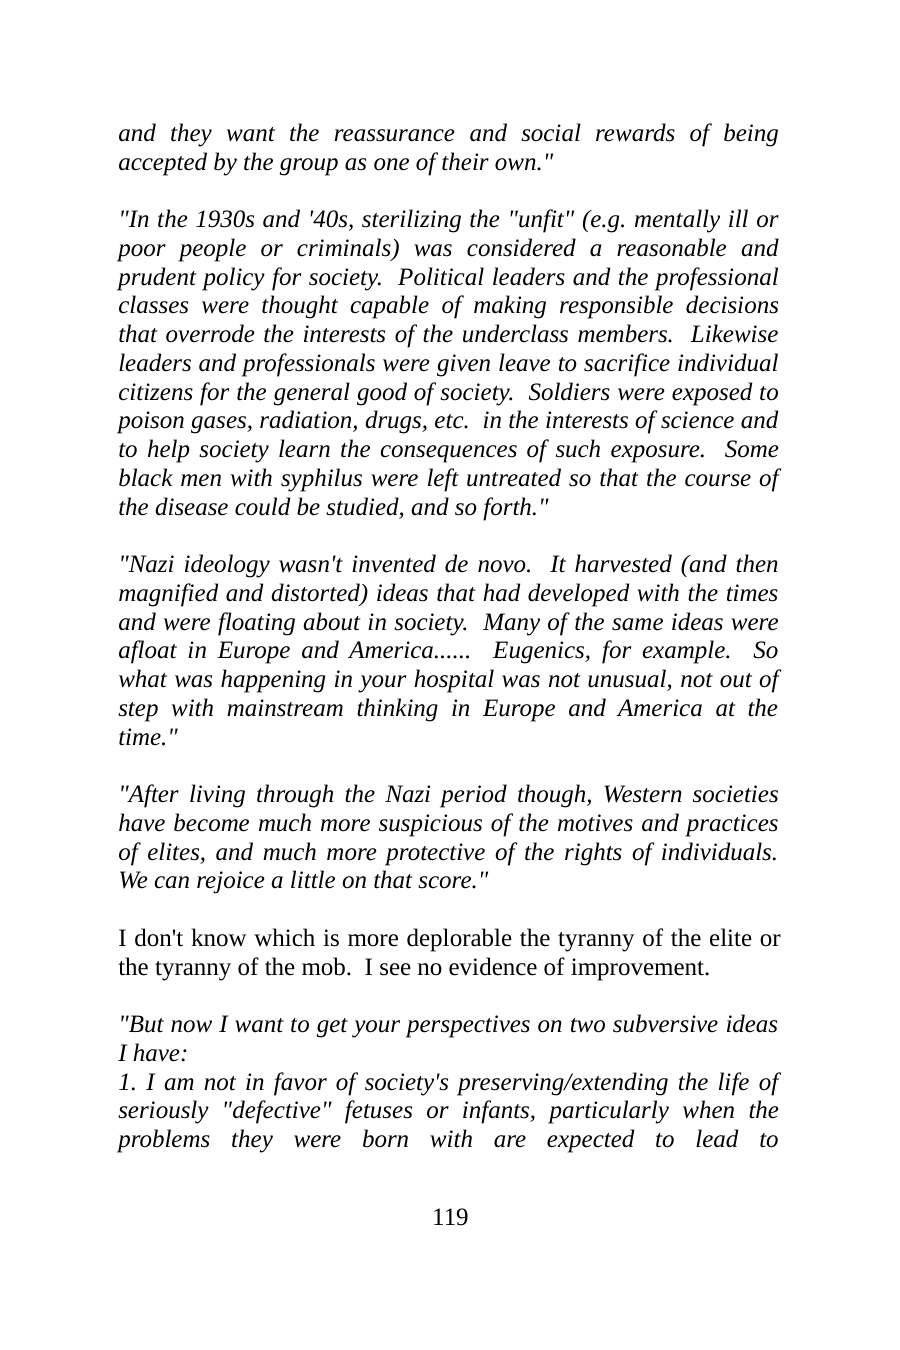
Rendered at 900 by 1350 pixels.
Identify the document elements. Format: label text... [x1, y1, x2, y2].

text and they want the reassurance and social rewards of being accepted by the group as one of their own." [118, 118, 782, 176]
text "In the 1930s and '40s, sterilizing the "unfit" (e.g. mentally ill or poor people or criminals) was considered a reasonable and prudent policy for society. Political leaders and the professional classes were thought capable of making responsible decisions that overrode the interests of the underclass members. Likewise leaders and professionals were given leave to sacrifice individual citizens for the general good of society. Soldiers were exposed to poison gases, radiation, drugs, etc. in the interests of science and to help society learn the consequences of such exposure. Some black men with syphilus were left untreated so that the course of the disease could be studied, and so forth." [118, 204, 782, 521]
text I don't know which is more deplorable the tyranny of the elite or the tyranny of the mob. I see no evidence of improvement. [118, 923, 782, 981]
text "But now I want to get your perspectives on two subversive ideas I have: [118, 1009, 782, 1067]
text 1. I am not in favor of society's preserving/extending the life of seriously "defective" fetuses or infants, particularly when the problems they were born with are expected to lead to [118, 1067, 782, 1153]
text "After living through the Nazi period though, Western societies have become much more suspicious of the motives and practices of elites, and much more protective of the rights of individuals. We can rejoice a little on that score." [118, 779, 782, 894]
text "Nazi ideology wasn't invented de novo. It harvested (and then magnified and distorted) ideas that had developed with the times and were floating about in society. Many of the same ideas were afloat in Europe and America...... Eugenics, for example. So what was happening in your hospital was not unusual, not out of step with mainstream thinking in Europe and America at the time." [118, 549, 782, 751]
